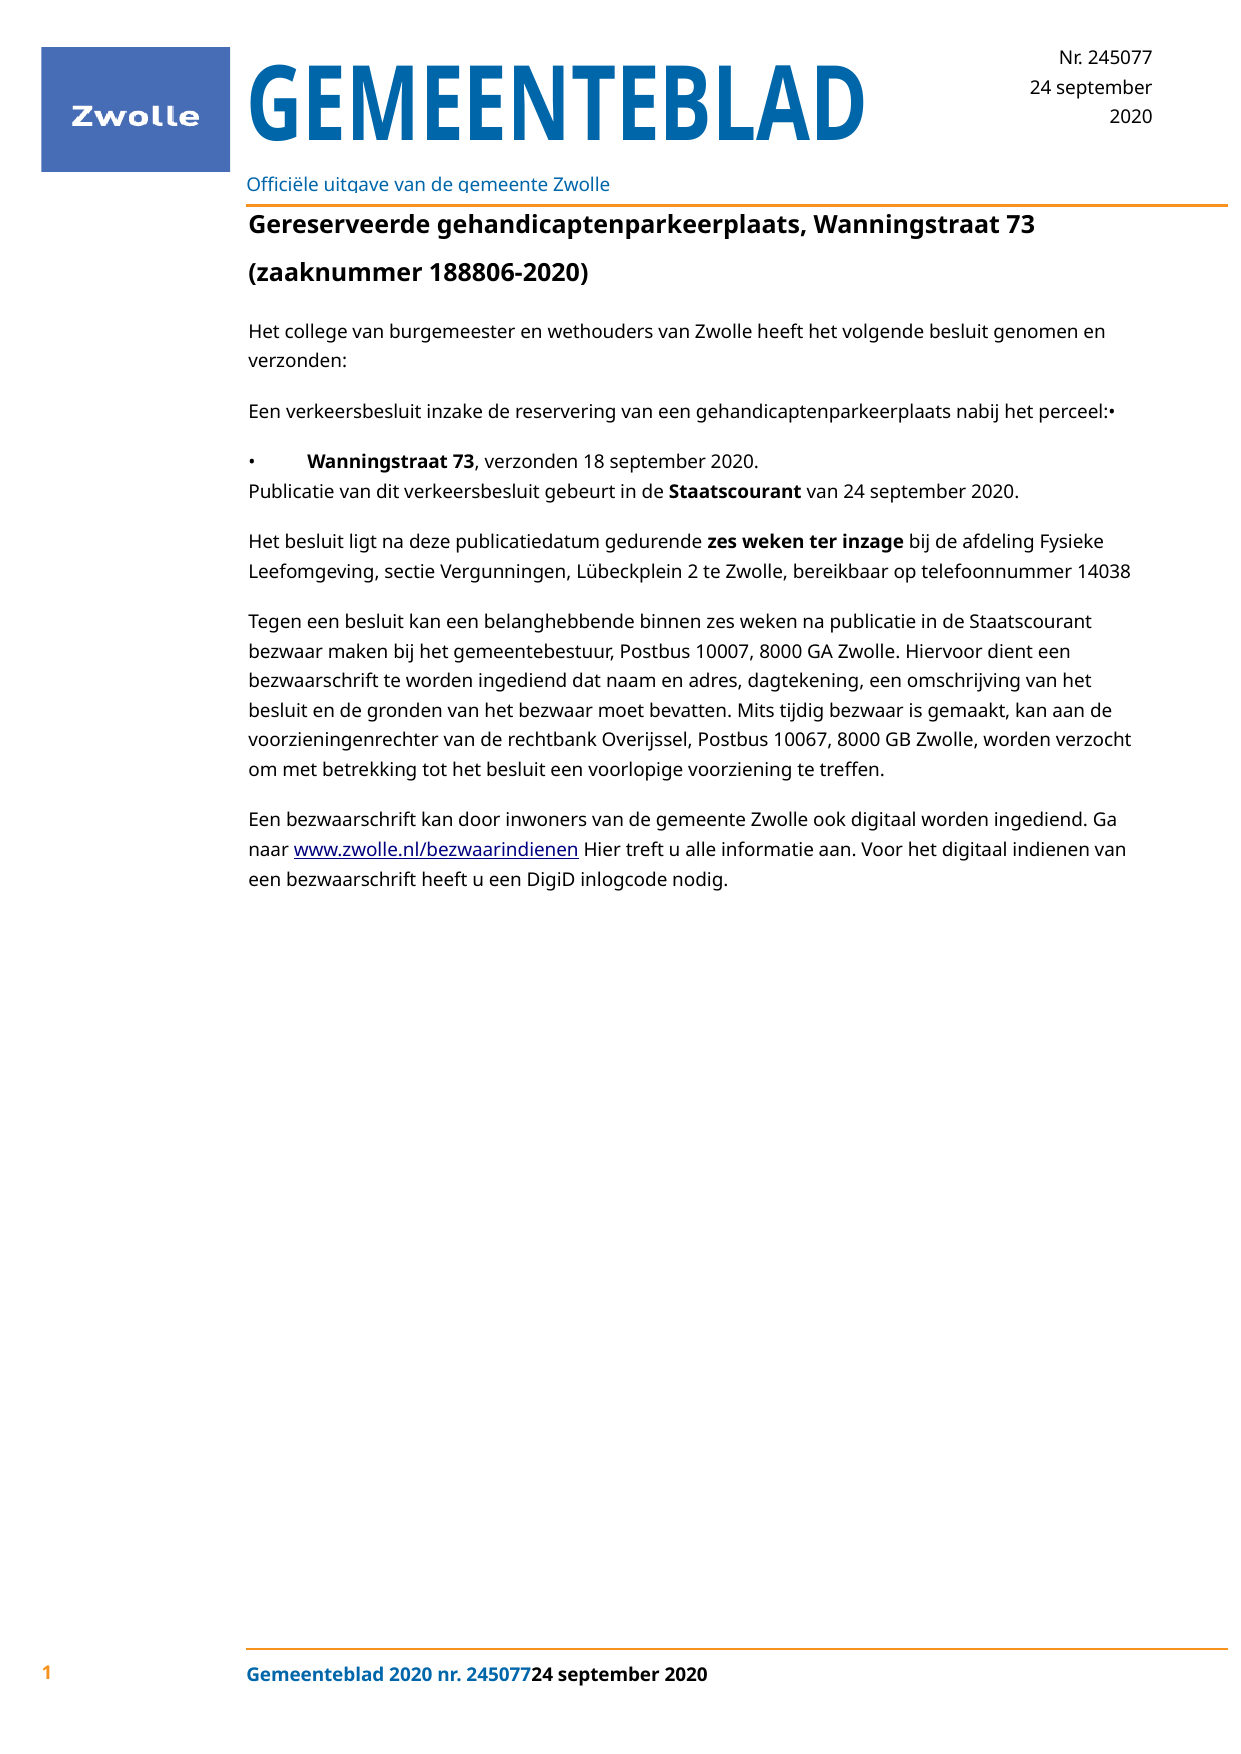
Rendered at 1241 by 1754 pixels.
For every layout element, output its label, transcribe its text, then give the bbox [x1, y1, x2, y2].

text Een verkeersbesluit inzake de reservering van een gehandicaptenparkeerplaats nabij het perceel:• [248, 398, 1152, 424]
text Het college van burgemeester en wethouders van Zwolle heeft het volgende besluit genomen en verzonden: [248, 318, 1152, 373]
text Het besluit ligt na deze publicatiedatum gedurende zes weken ter inzage bij de afdeling Fysieke Leefomgeving, sectie Vergunningen, Lübeckplein 2 te Zwolle, bereikbaar op telefoonnummer 14038 [248, 528, 1152, 584]
text Publicatie van dit verkeersbesluit gebeurt in de Staatscourant van 24 september 2020. [248, 478, 1152, 504]
text Gereserveerde gehandicaptenparkeerplaats, Wanningstraat 73 (zaaknummer 188806-2020) [248, 207, 1152, 288]
list Wanningstraat 73, verzonden 18 september 2020. [248, 448, 1152, 474]
text Een bezwaarschrift kan door inwoners van de gemeente Zwolle ook digitaal worden ingediend. Ga naar www.zwolle.nl/bezwaarindienen Hier treft u alle informatie aan. Voor het digitaal indienen van een bezwaarschrift heeft u een DigiD inlogcode nodig. [248, 807, 1152, 892]
picture [41, 47, 231, 172]
text Tegen een besluit kan een belanghebbende binnen zes weken na publicatie in de Staatscourant bezwaar maken bij het gemeentebestuur, Postbus 10007, 8000 GA Zwolle. Hiervoor dient een bezwaarschrift te worden ingediend dat naam en adres, dagtekening, een omschrijving van het besluit en de gronden van het bezwaar moet bevatten. Mits tijdig bezwaar is gemaakt, kan aan de voorzieningenrechter van de rechtbank Overijssel, Postbus 10067, 8000 GB Zwolle, worden verzocht om met betrekking tot het besluit een voorlopige voorziening te treffen. [248, 608, 1152, 782]
